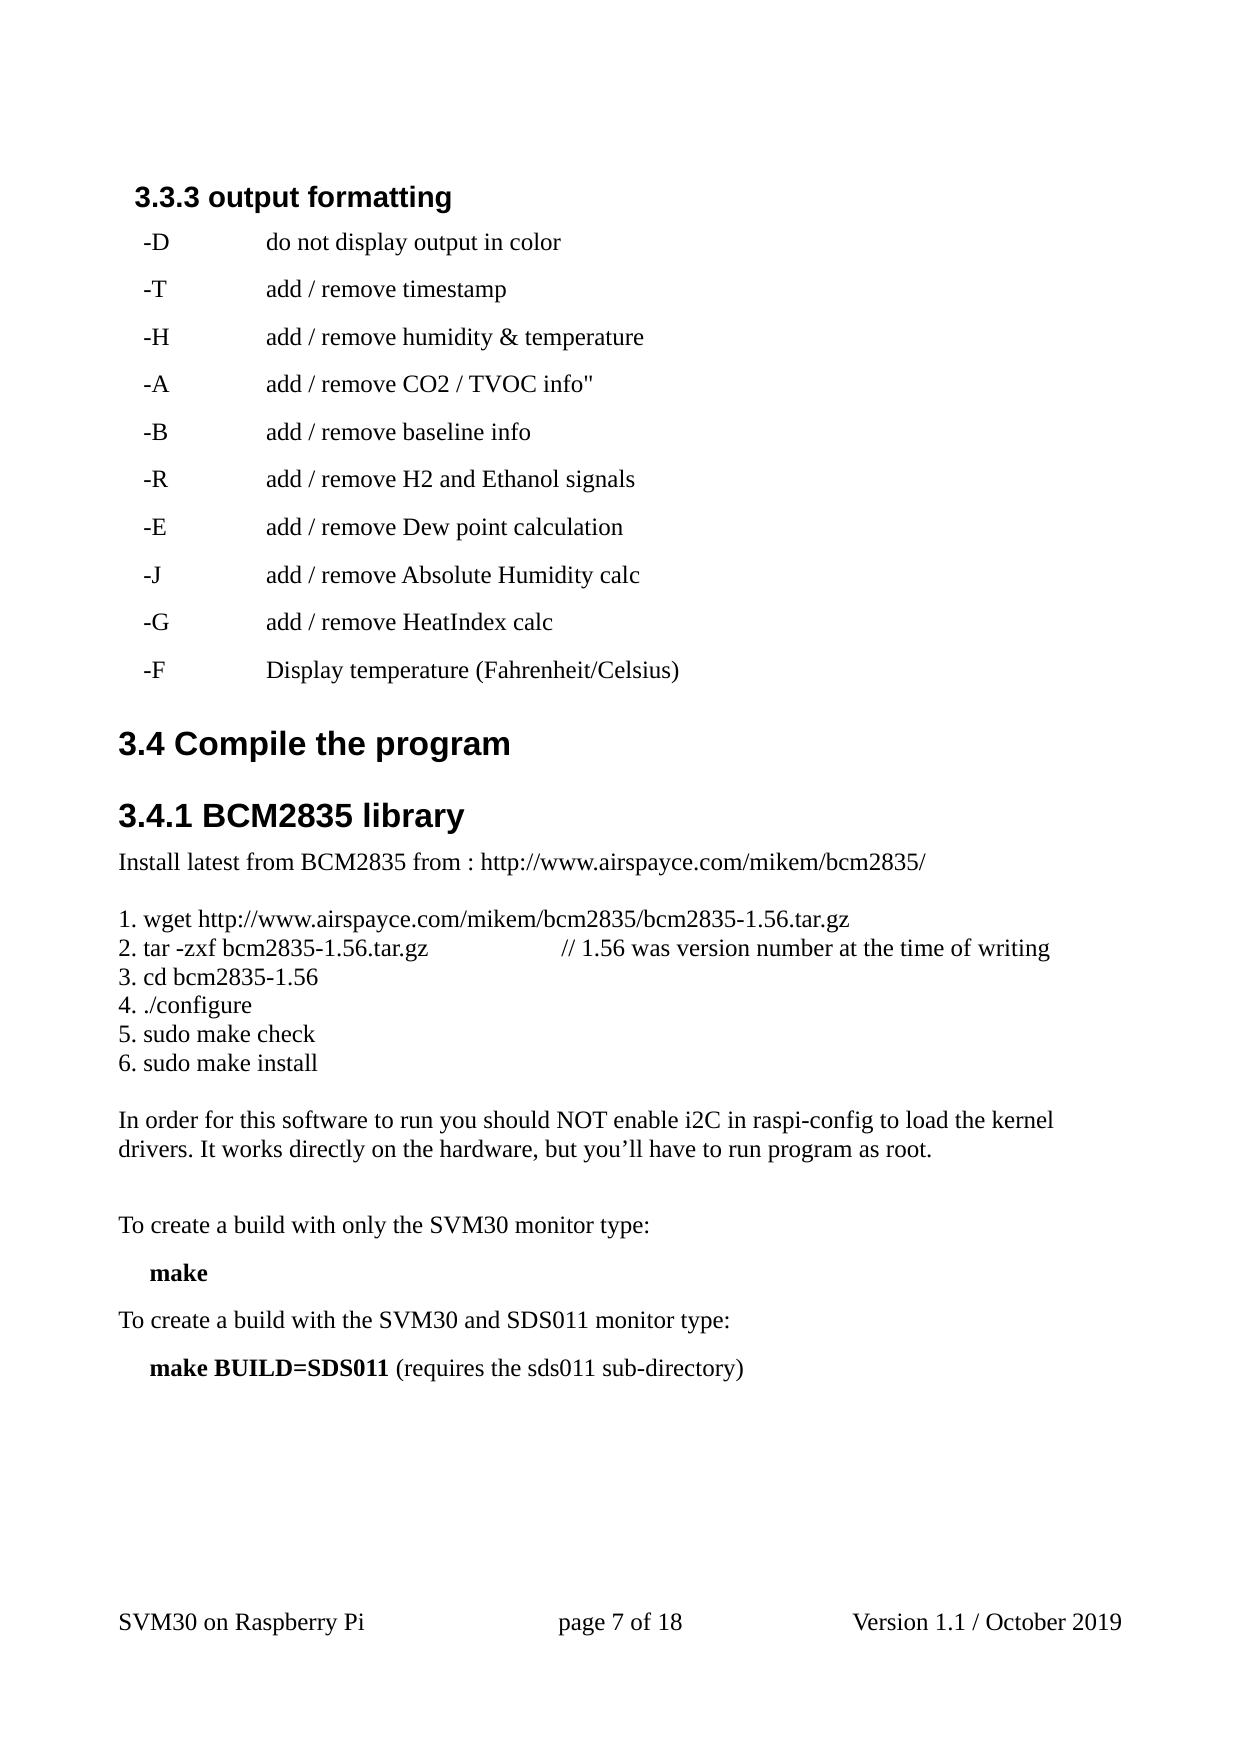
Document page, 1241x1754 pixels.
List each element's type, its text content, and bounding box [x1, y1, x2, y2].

text 6. sudo make install [118, 1048, 1122, 1077]
text -B add / remove baseline info [118, 417, 1122, 446]
text 1. wget http://www.airspayce.com/mikem/bcm2835/bcm2835-1.56.tar.gz [118, 904, 1122, 933]
text -D do not display output in color [118, 227, 1122, 255]
text -G add / remove HeatIndex calc [118, 607, 1122, 636]
text -E add / remove Dew point calculation [118, 512, 1122, 541]
text -R add / remove H2 and Ethanol signals [118, 464, 1122, 493]
text 2. tar -zxf bcm2835-1.56.tar.gz // 1.56 was version number at the time of writing [118, 933, 1122, 962]
subtitle 3.4 Compile the program [118, 723, 1122, 762]
text 4. ./configure [118, 990, 1122, 1019]
subtitle 3.4.1 BCM2835 library [118, 795, 1122, 834]
text -H add / remove humidity & temperature [118, 322, 1122, 351]
text make [118, 1258, 1122, 1287]
text To create a build with only the SVM30 monitor type: [118, 1210, 1122, 1239]
text -J add / remove Absolute Humidity calc [118, 560, 1122, 588]
text 5. sudo make check [118, 1019, 1122, 1048]
text -F Display temperature (Fahrenheit/Celsius) [118, 655, 1122, 684]
text -T add / remove timestamp [118, 274, 1122, 303]
text Install latest from BCM2835 from : http://www.airspayce.com/mikem/bcm2835/ [118, 847, 1122, 875]
text make BUILD=SDS011 (requires the sds011 sub-directory) [118, 1353, 1122, 1382]
text -A add / remove CO2 / TVOC info" [118, 369, 1122, 398]
text To create a build with the SVM30 and SDS011 monitor type: [118, 1306, 1122, 1334]
text 3. cd bcm2835-1.56 [118, 962, 1122, 990]
text In order for this software to run you should NOT enable i2C in raspi-config to load the kernel drivers. It works directly on the hardware, but you’ll have to run program as root. [118, 1105, 1122, 1163]
subtitle 3.3.3 output formatting [118, 180, 1122, 214]
